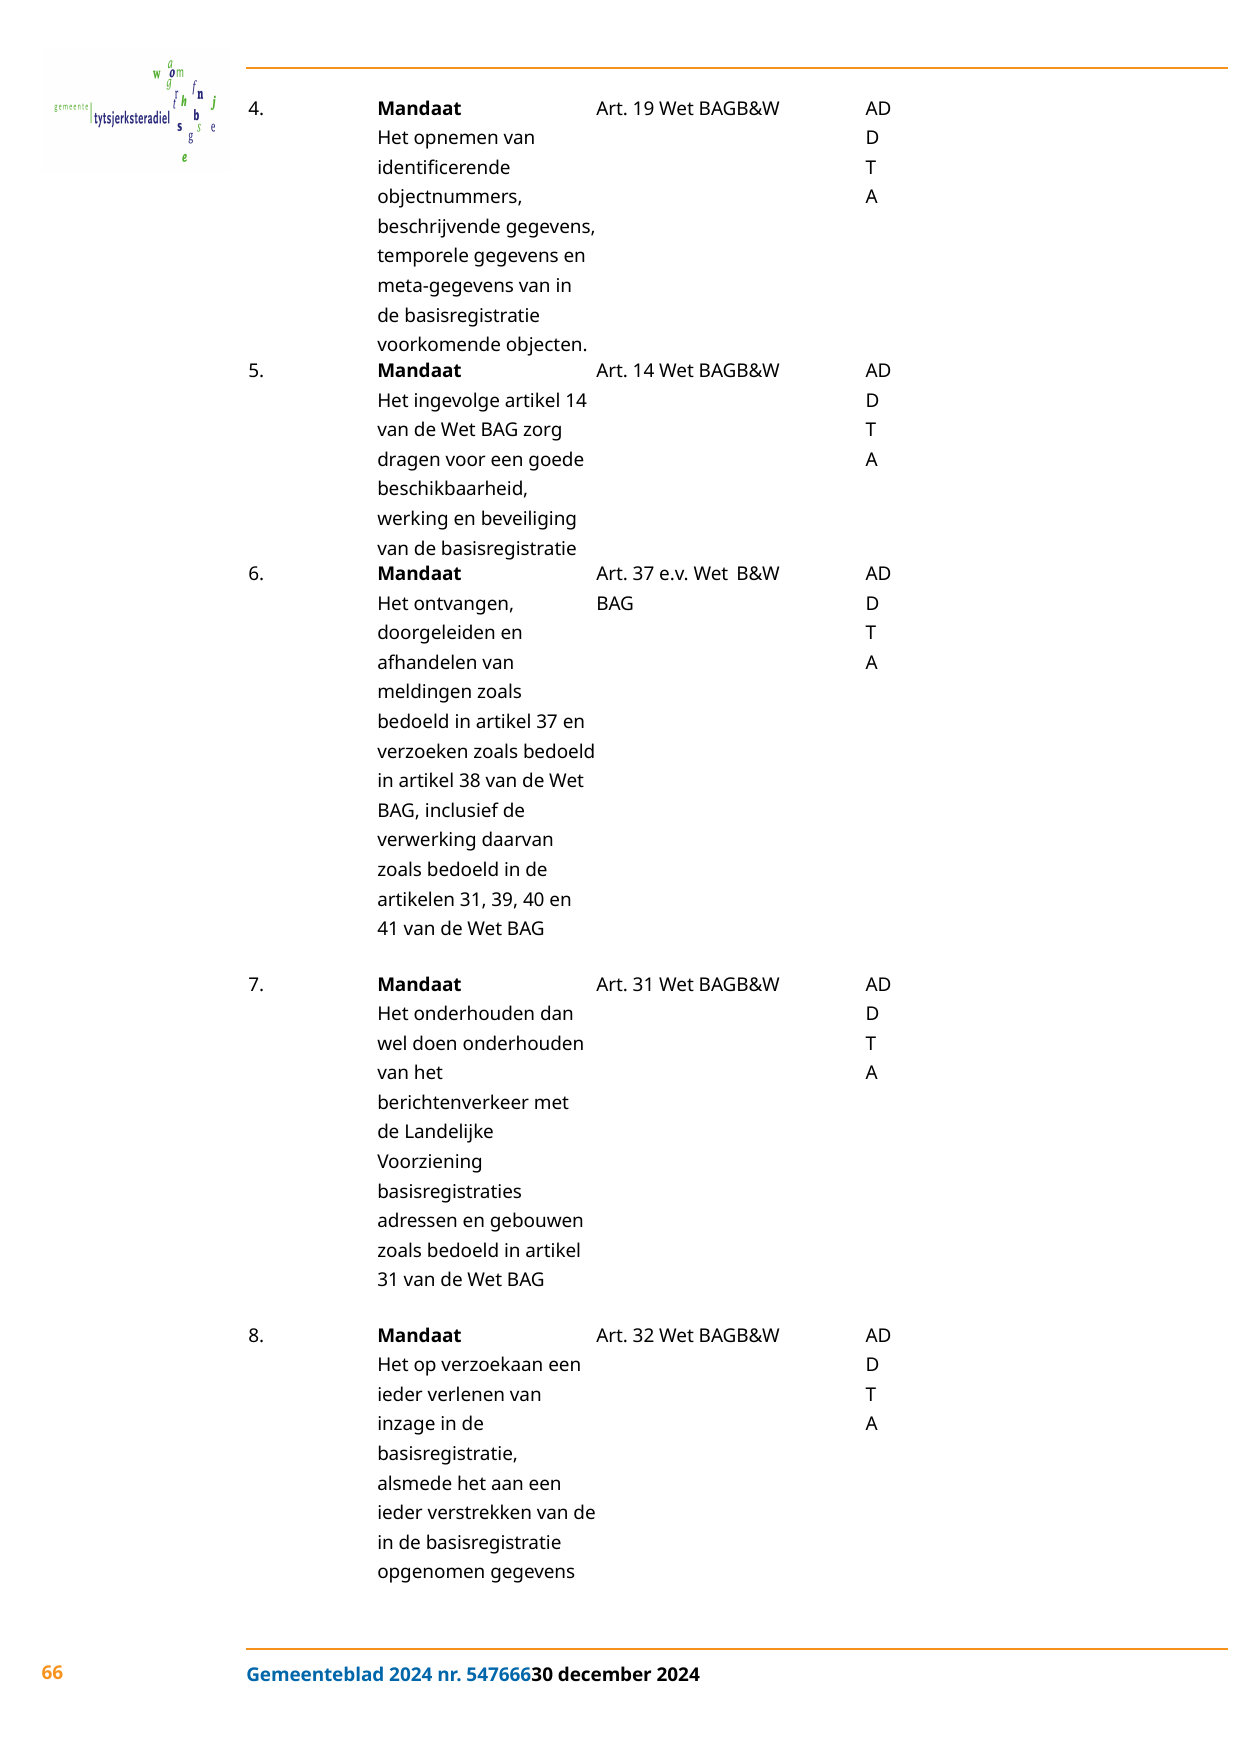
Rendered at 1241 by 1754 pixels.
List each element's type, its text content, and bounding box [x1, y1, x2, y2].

table_cell Mandaat Het opnemen van identificerende objectnummers, beschrijvende gegevens, temporele gegevens en meta-gegevens van in de basisregistratie voorkomende objecten. [377, 95, 596, 357]
table_cell B&W [736, 95, 865, 357]
table_cell AD D T A [865, 1322, 994, 1584]
table_cell Art. 14 Wet BAG [596, 357, 736, 560]
table_cell 7. [248, 971, 377, 1322]
table_cell Art. 32 Wet BAG [596, 1322, 736, 1584]
picture [41, 47, 231, 172]
table_cell [995, 357, 1152, 560]
table_cell B&W [736, 1322, 865, 1584]
table_cell B&W [736, 971, 865, 1322]
table_cell AD D T A [865, 357, 994, 560]
table_cell Art. 37 e.v. Wet BAG [596, 560, 736, 971]
table_cell Mandaat Het onderhouden dan wel doen onderhouden van het berichtenverkeer met de Landelijke Voorziening basisregistraties adressen en gebouwen zoals bedoeld in artikel 31 van de Wet BAG [377, 971, 596, 1322]
table_cell AD D T A [865, 560, 994, 971]
table_cell B&W [736, 357, 865, 560]
table_cell AD D T A [865, 95, 994, 357]
table_cell AD D T A [865, 971, 994, 1322]
table_cell 5. [248, 357, 377, 560]
table_cell [995, 95, 1152, 357]
table_cell 6. [248, 560, 377, 971]
table_cell Mandaat Het ontvangen, doorgeleiden en afhandelen van meldingen zoals bedoeld in artikel 37 en verzoeken zoals bedoeld in artikel 38 van de Wet BAG, inclusief de verwerking daarvan zoals bedoeld in de artikelen 31, 39, 40 en 41 van de Wet BAG [377, 560, 596, 971]
table_cell 4. [248, 95, 377, 357]
table_cell B&W [736, 560, 865, 971]
table_cell [995, 560, 1152, 971]
table_cell Mandaat Het op verzoekaan een ieder verlenen van inzage in de basisregistratie, alsmede het aan een ieder verstrekken van de in de basisregistratie opgenomen gegevens [377, 1322, 596, 1584]
table_cell [995, 1322, 1152, 1584]
table_cell Art. 19 Wet BAG [596, 95, 736, 357]
table_cell [995, 971, 1152, 1322]
table_cell 8. [248, 1322, 377, 1584]
table_cell Art. 31 Wet BAG [596, 971, 736, 1322]
table_cell Mandaat Het ingevolge artikel 14 van de Wet BAG zorg dragen voor een goede beschikbaarheid, werking en beveiliging van de basisregistratie [377, 357, 596, 560]
